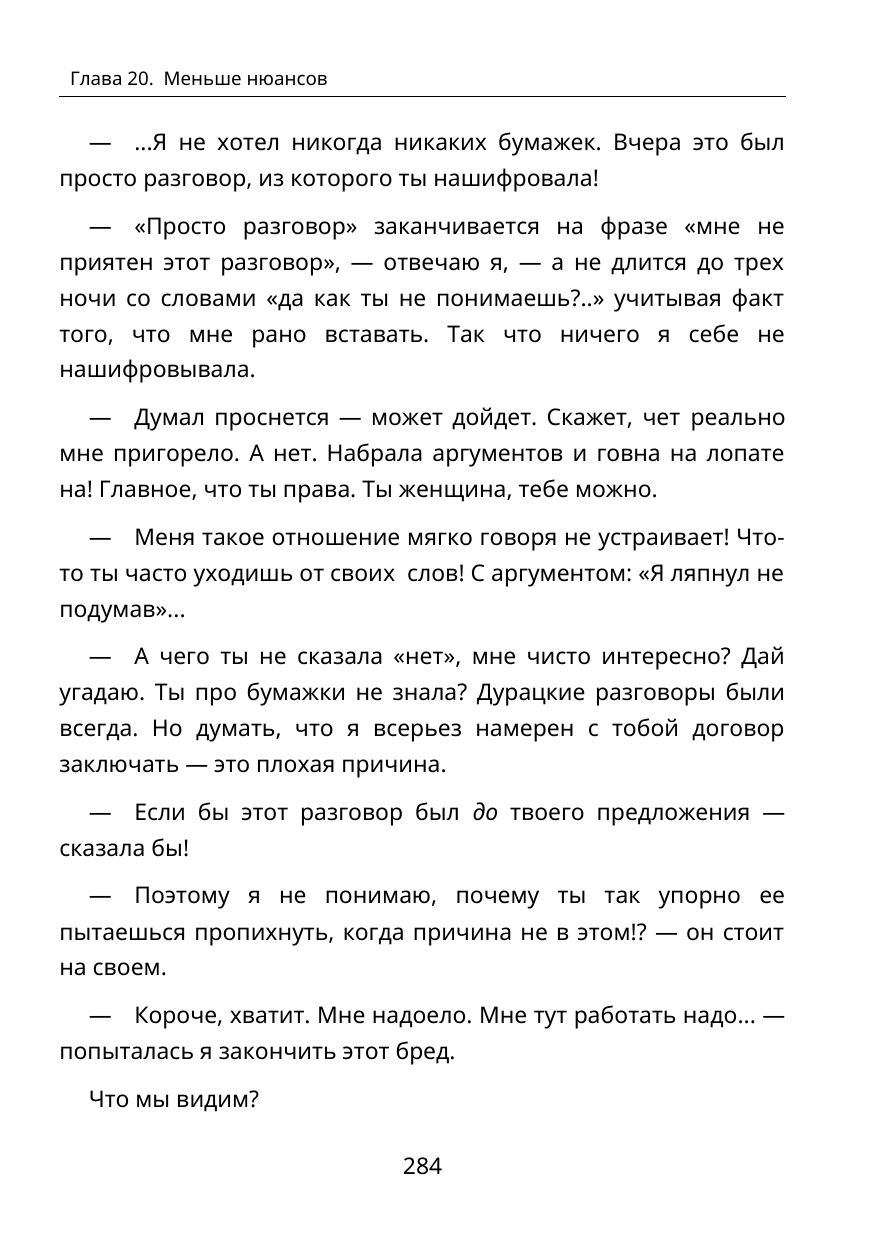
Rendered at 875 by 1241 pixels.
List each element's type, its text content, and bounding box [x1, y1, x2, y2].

list А чего ты не сказала «нет», мне чисто интересно? Дай угадаю. Ты про бумажки не знала? Дурацкие разговоры были всегда. Но думать, что я всерьез намерен с тобой договор заключать — это плохая причина. [59, 640, 786, 779]
list ...Я не хотел никогда никаких бумажек. Вчера это был просто разговор, из которого ты нашифровала! [59, 126, 786, 193]
text Что мы видим? [59, 1083, 786, 1114]
list «Просто разговор» заканчивается на фразе «мне не приятен этот разговор», — отвечаю я, — а не длится до трех ночи со словами «да как ты не понимаешь?..» учитывая факт того, что мне рано вставать. Так что ничего я себе не нашифровывала. [59, 210, 786, 385]
list Поэтому я не понимаю, почему ты так упорно ее пытаешься пропихнуть, когда причина не в этом!? — он стоит на своем. [59, 879, 786, 983]
list Думал проснется — может дойдет. Скажет, чет ­реаль­но мне пригорело. А нет. Набрала аргументов и говна на лопате на! Главное, что ты права. Ты женщина, тебе можно. [59, 401, 786, 504]
list Если бы этот разговор был до твоего предложения — сказала бы! [59, 796, 786, 863]
list Короче, хватит. Мне надоело. Мне тут работать надо... — попыталась я закончить этот бред. [59, 999, 786, 1066]
list Меня такое отношение мягко говоря не устраивает! Что-то ты часто уходишь от своих слов! С аргументом: «Я ляпнул не подумав»... [59, 521, 786, 624]
